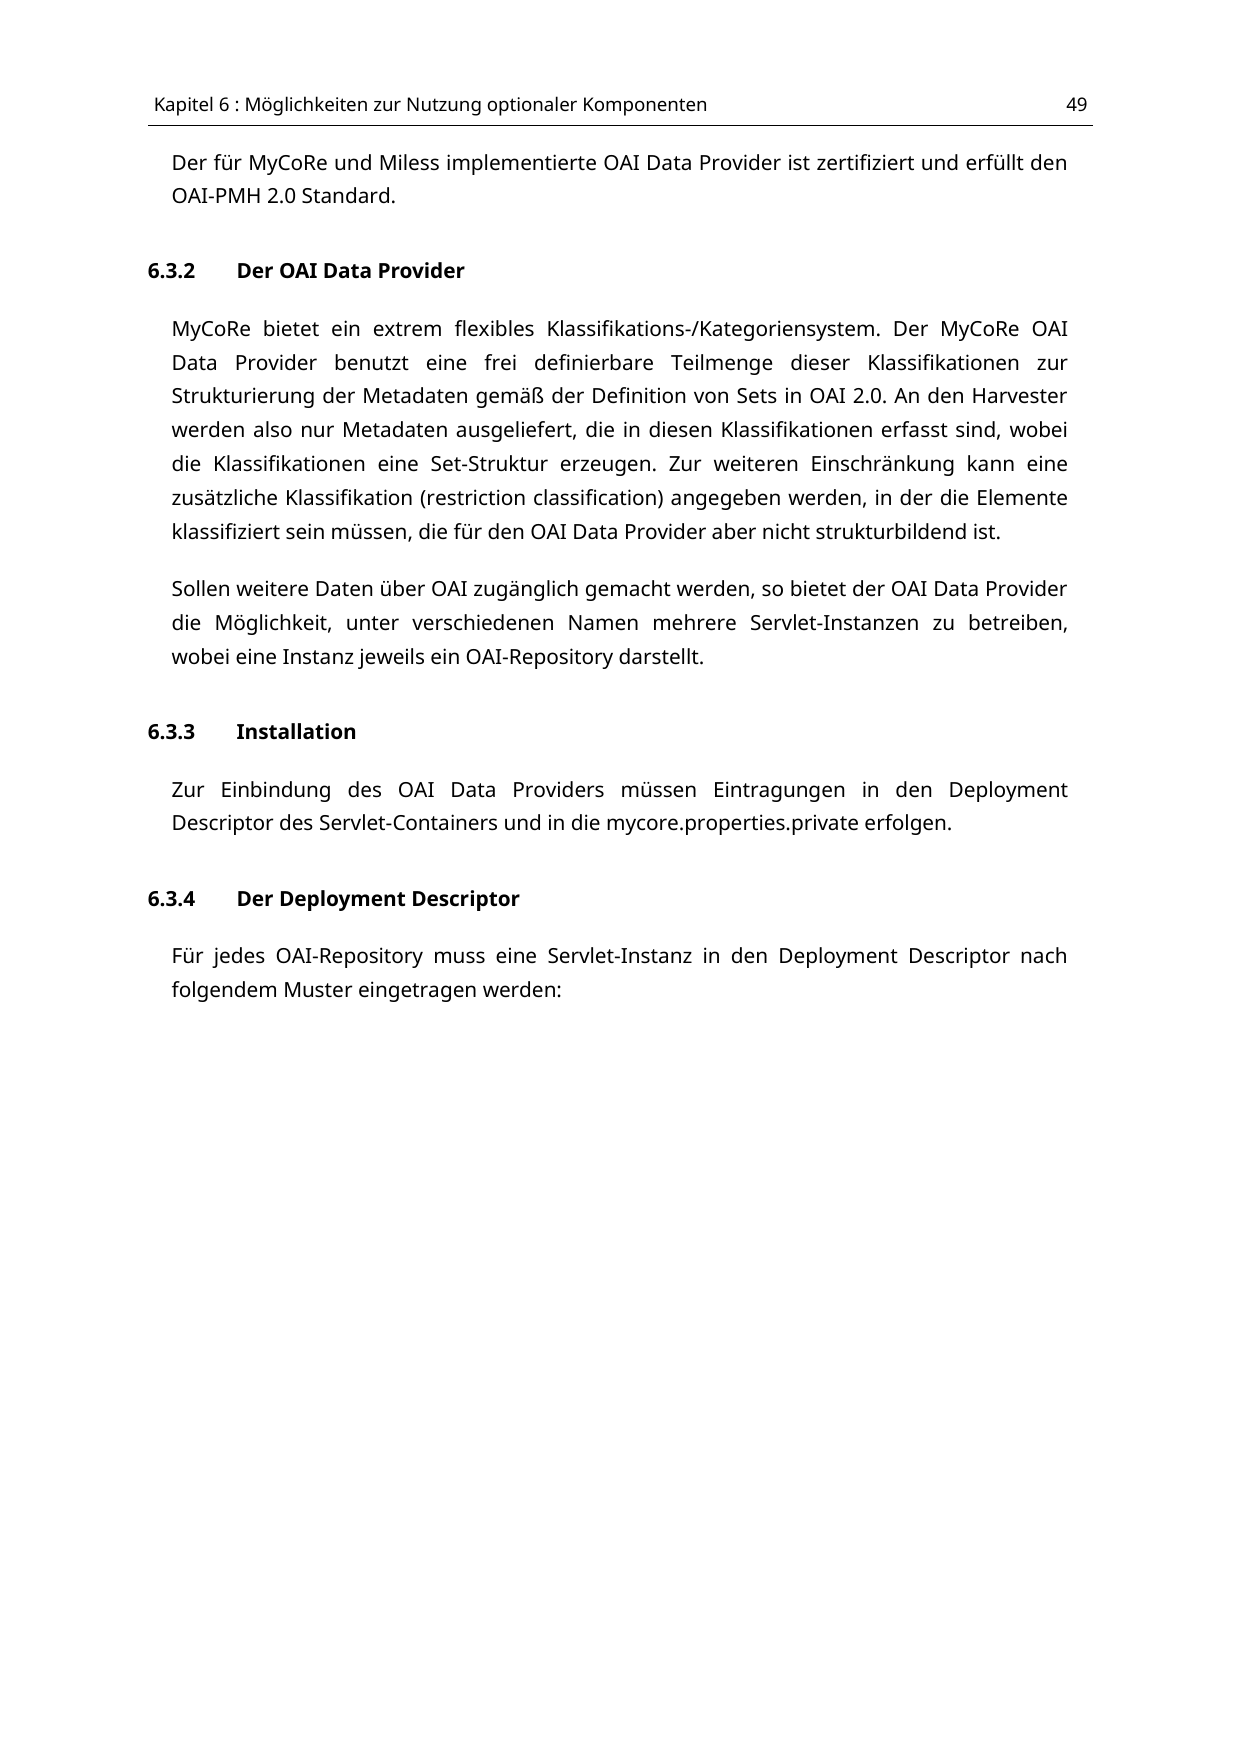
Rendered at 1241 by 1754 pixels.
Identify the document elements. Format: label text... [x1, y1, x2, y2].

text Für jedes OAI-Repository muss eine Servlet-Instanz in den Deployment Descriptor nach folgendem Muster eingetragen werden: [171, 941, 1069, 1003]
text MyCoRe bietet ein extrem flexibles Klassifikations-/Kategoriensystem. Der MyCoRe OAI Data Provider benutzt eine frei definierbare Teilmenge dieser Klassifikationen zur Strukturierung der Metadaten gemäß der Definition von Sets in OAI 2.0. An den Harvester werden also nur Metadaten ausgeliefert, die in diesen Klassifikationen erfasst sind, wobei die Klassifikationen eine Set-Struktur erzeugen. Zur weiteren Einschränkung kann eine zusätzliche Klassifikation (restriction classification) angegeben werden, in der die Elemente klassifiziert sein müssen, die für den OAI Data Provider aber nicht strukturbildend ist. [171, 314, 1069, 545]
text Sollen weitere Daten über OAI zugänglich gemacht werden, so bietet der OAI Data Provider die Möglichkeit, unter verschiedenen Namen mehrere Servlet-Instanzen zu betreiben, wobei eine Instanz jeweils ein OAI-Repository darstellt. [171, 574, 1069, 670]
text Der für MyCoRe und Miless implementierte OAI Data Provider ist zertifiziert und erfüllt den OAI-PMH 2.0 Standard. [171, 148, 1069, 210]
subtitle Installation [148, 717, 1092, 746]
subtitle Der Deployment Descriptor [148, 884, 1092, 912]
text Zur Einbindung des OAI Data Providers müssen Eintragungen in den Deployment Descriptor des Servlet-Containers und in die mycore.properties.private erfolgen. [171, 775, 1069, 837]
subtitle Der OAI Data Provider [148, 257, 1092, 285]
